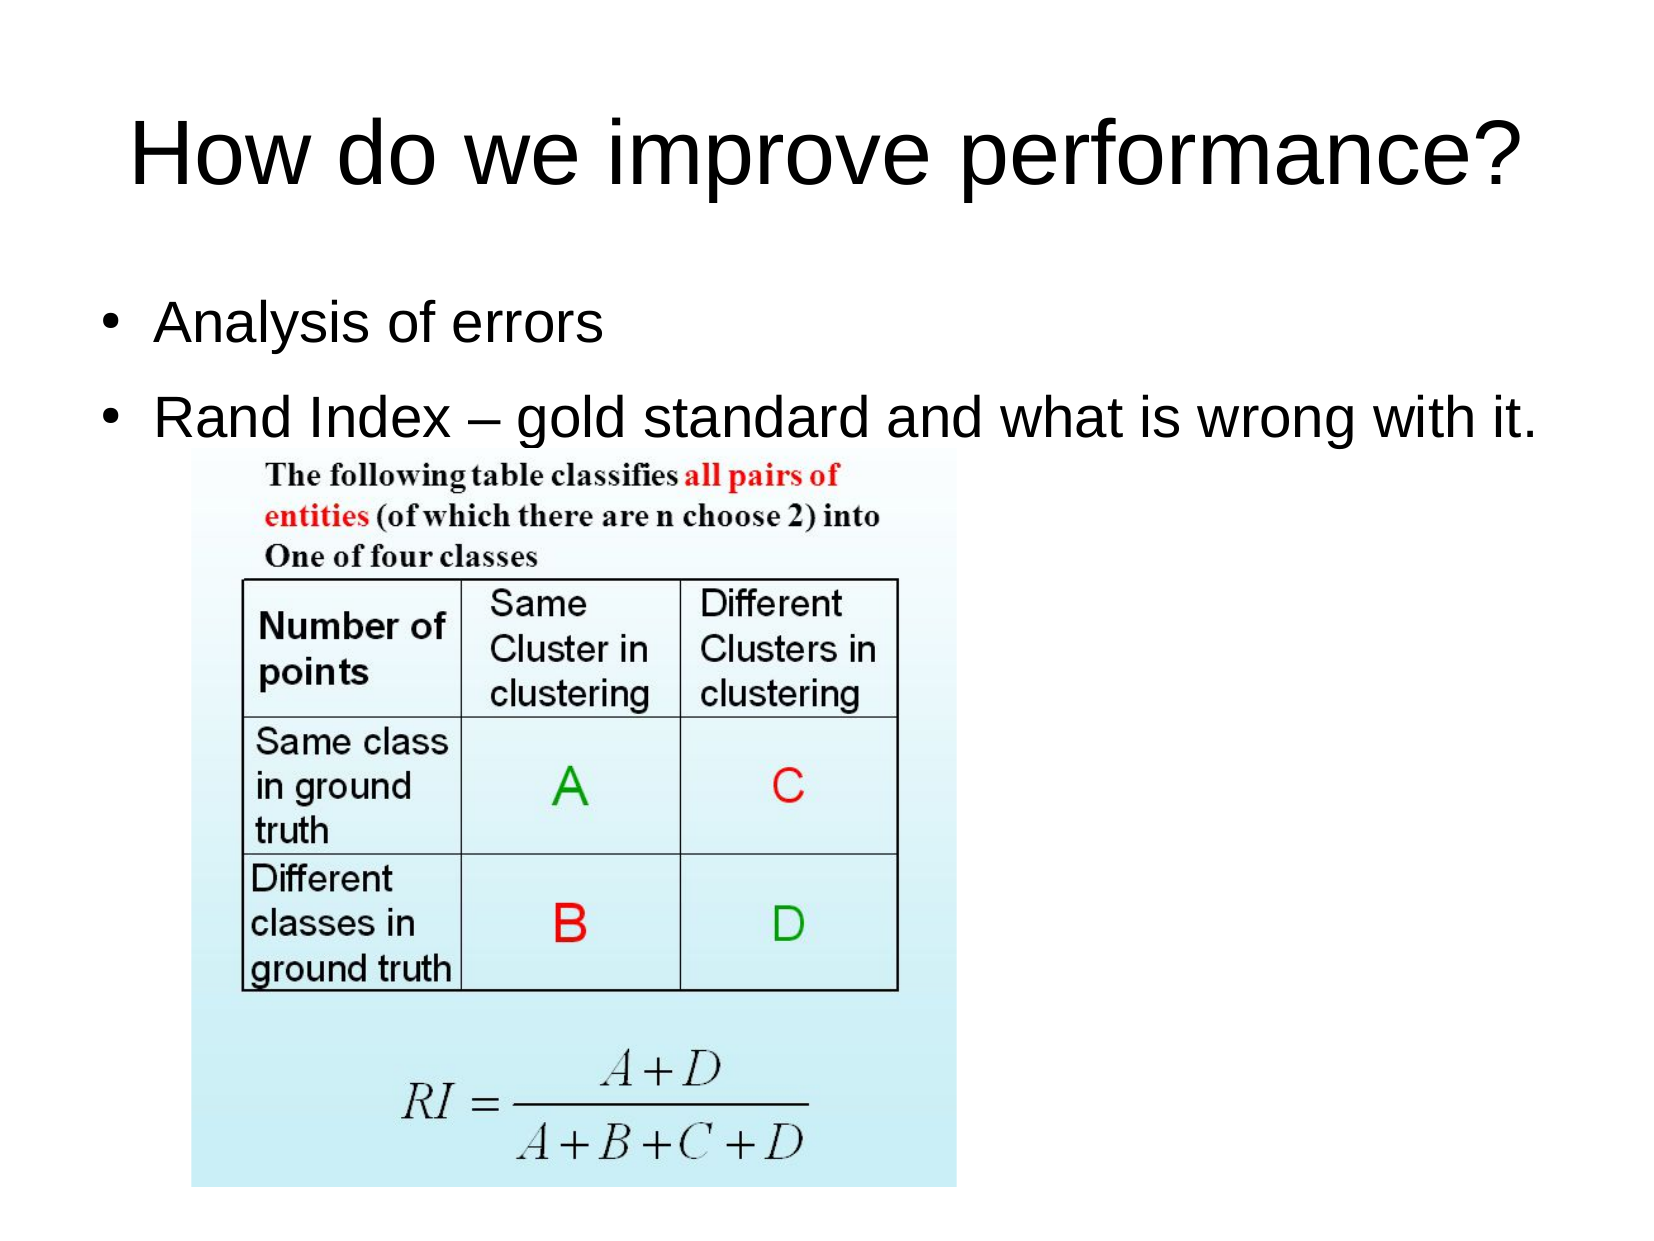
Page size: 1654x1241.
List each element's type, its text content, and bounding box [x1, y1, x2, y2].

list Analysis of errors Rand Index – gold standard and what is wrong with it. [82, 290, 1571, 1010]
title How do we improve performance? [82, 49, 1571, 257]
picture [191, 448, 957, 1187]
